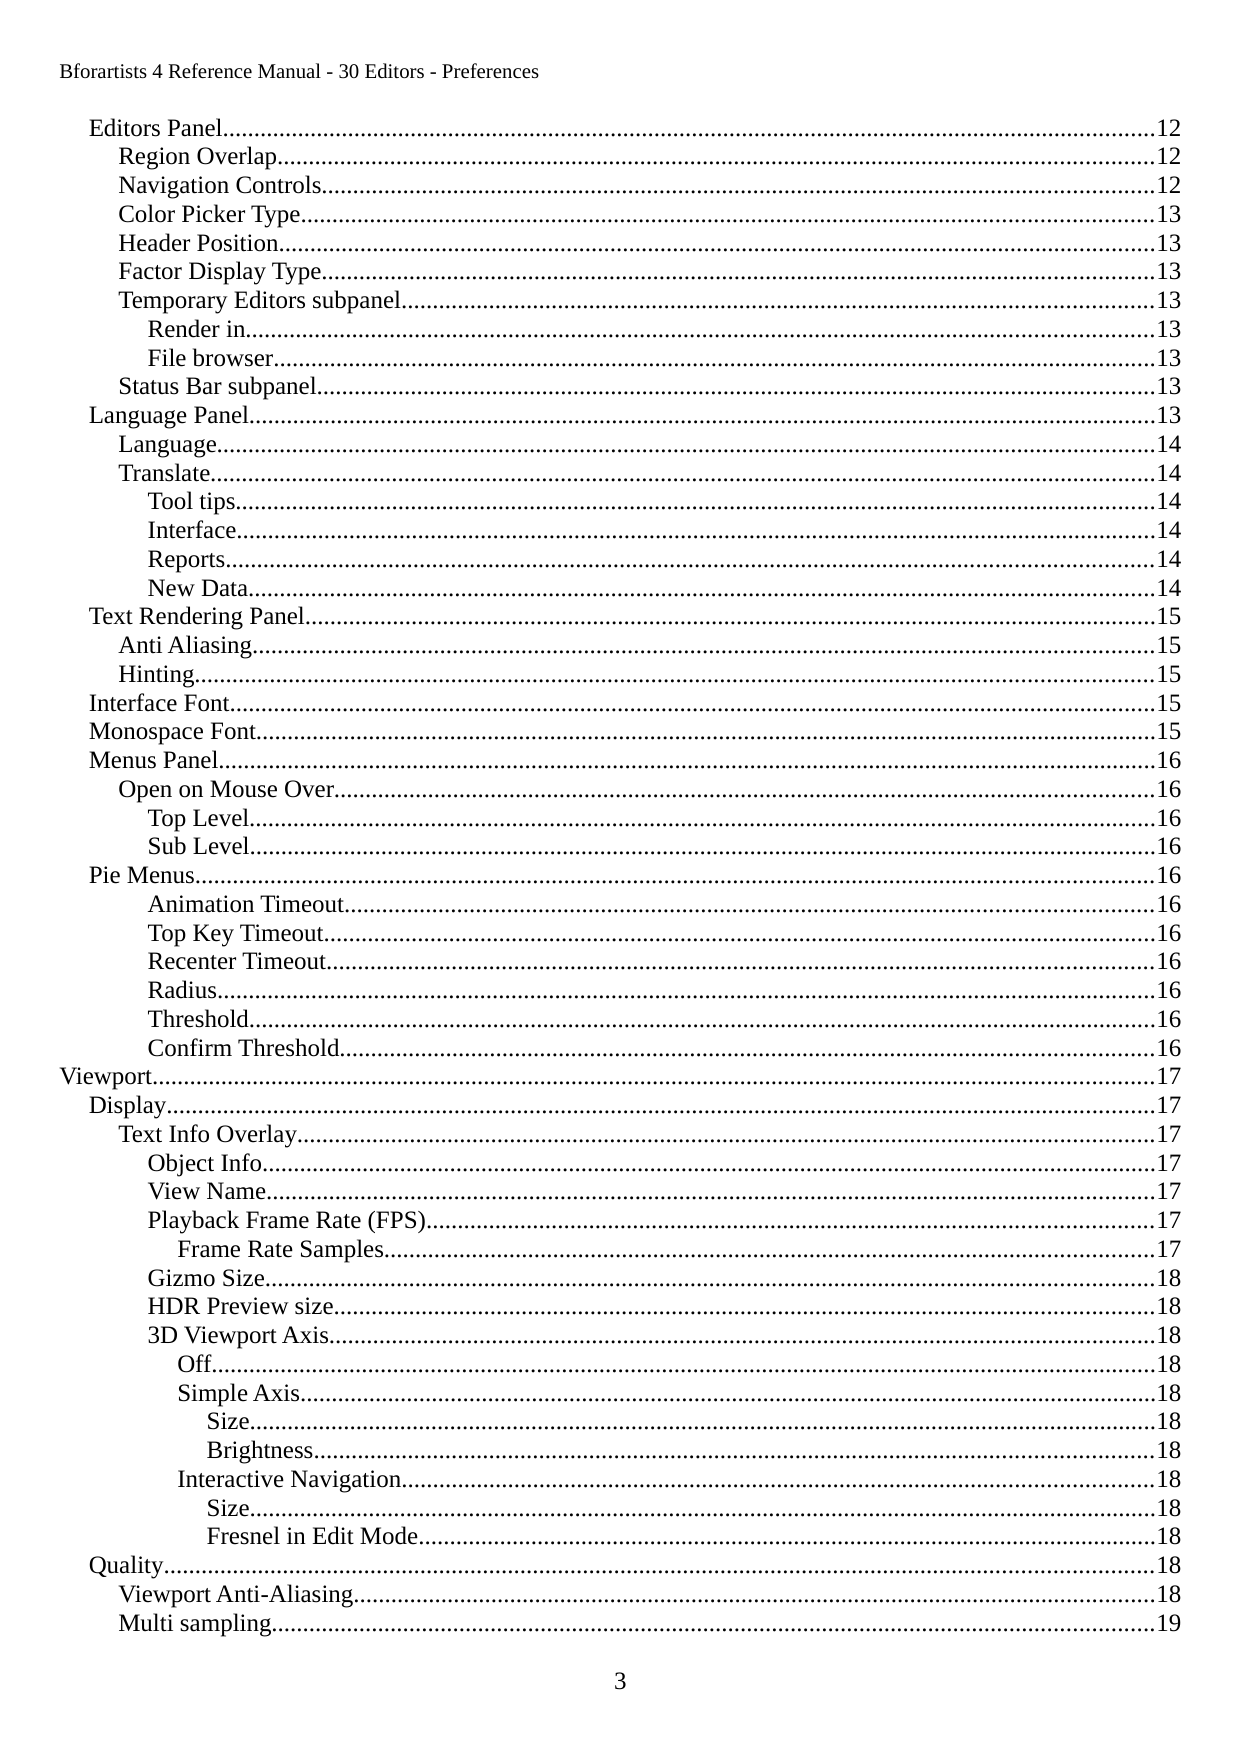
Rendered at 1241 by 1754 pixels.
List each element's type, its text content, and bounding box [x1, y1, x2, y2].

text Monospace Font 15 [88, 716, 1181, 745]
text Editors Panel 12 [88, 113, 1181, 141]
text Top Level 16 [147, 803, 1181, 831]
text Language 14 [118, 429, 1181, 458]
text HDR Preview size 18 [147, 1291, 1181, 1320]
text Top Key Timeout 16 [147, 918, 1181, 946]
text Status Bar subpanel 13 [118, 371, 1181, 400]
text Display 17 [88, 1090, 1181, 1119]
text Anti Aliasing 15 [118, 630, 1181, 659]
text Factor Display Type 13 [118, 256, 1181, 285]
text Color Picker Type 13 [118, 199, 1181, 228]
text Playback Frame Rate (FPS) 17 [147, 1205, 1181, 1234]
text Off 18 [177, 1349, 1181, 1378]
text Simple Axis 18 [177, 1378, 1181, 1406]
text Sub Level 16 [147, 831, 1181, 860]
text View Name 17 [147, 1176, 1181, 1205]
text Interactive Navigation 18 [177, 1464, 1181, 1493]
text Tool tips 14 [147, 486, 1181, 515]
text New Data 14 [147, 573, 1181, 601]
text Interface Font 15 [88, 688, 1181, 716]
text Temporary Editors subpanel 13 [118, 285, 1181, 314]
text Text Info Overlay 17 [118, 1119, 1181, 1148]
text Recenter Timeout 16 [147, 946, 1181, 975]
text Render in 13 [147, 314, 1181, 343]
text Open on Mouse Over 16 [118, 774, 1181, 803]
text Animation Timeout 16 [147, 889, 1181, 918]
text Gizmo Size 18 [147, 1263, 1181, 1291]
text Header Position 13 [118, 228, 1181, 256]
text Text Rendering Panel 15 [88, 601, 1181, 630]
text Interface 14 [147, 515, 1181, 544]
text Menus Panel 16 [88, 745, 1181, 774]
text Region Overlap 12 [118, 141, 1181, 170]
text Translate 14 [118, 458, 1181, 486]
text Language Panel 13 [88, 400, 1181, 429]
text Size 18 [206, 1406, 1181, 1435]
text Hinting 15 [118, 659, 1181, 688]
text Threshold 16 [147, 1004, 1181, 1033]
text 3D Viewport Axis 18 [147, 1320, 1181, 1349]
text Pie Menus 16 [88, 860, 1181, 889]
text Size 18 [206, 1493, 1181, 1521]
text Confirm Threshold 16 [147, 1033, 1181, 1061]
text File browser 13 [147, 343, 1181, 371]
text Frame Rate Samples 17 [177, 1234, 1181, 1263]
text Viewport 17 [59, 1061, 1181, 1090]
text Reports 14 [147, 544, 1181, 573]
text Brightness 18 [206, 1435, 1181, 1464]
text Object Info 17 [147, 1148, 1181, 1176]
text Multi sampling 19 [118, 1608, 1181, 1636]
text Viewport Anti-Aliasing 18 [118, 1579, 1181, 1608]
text Radius 16 [147, 975, 1181, 1004]
text Fresnel in Edit Mode 18 [206, 1521, 1181, 1550]
text Quality 18 [88, 1550, 1181, 1579]
text Navigation Controls 12 [118, 170, 1181, 199]
